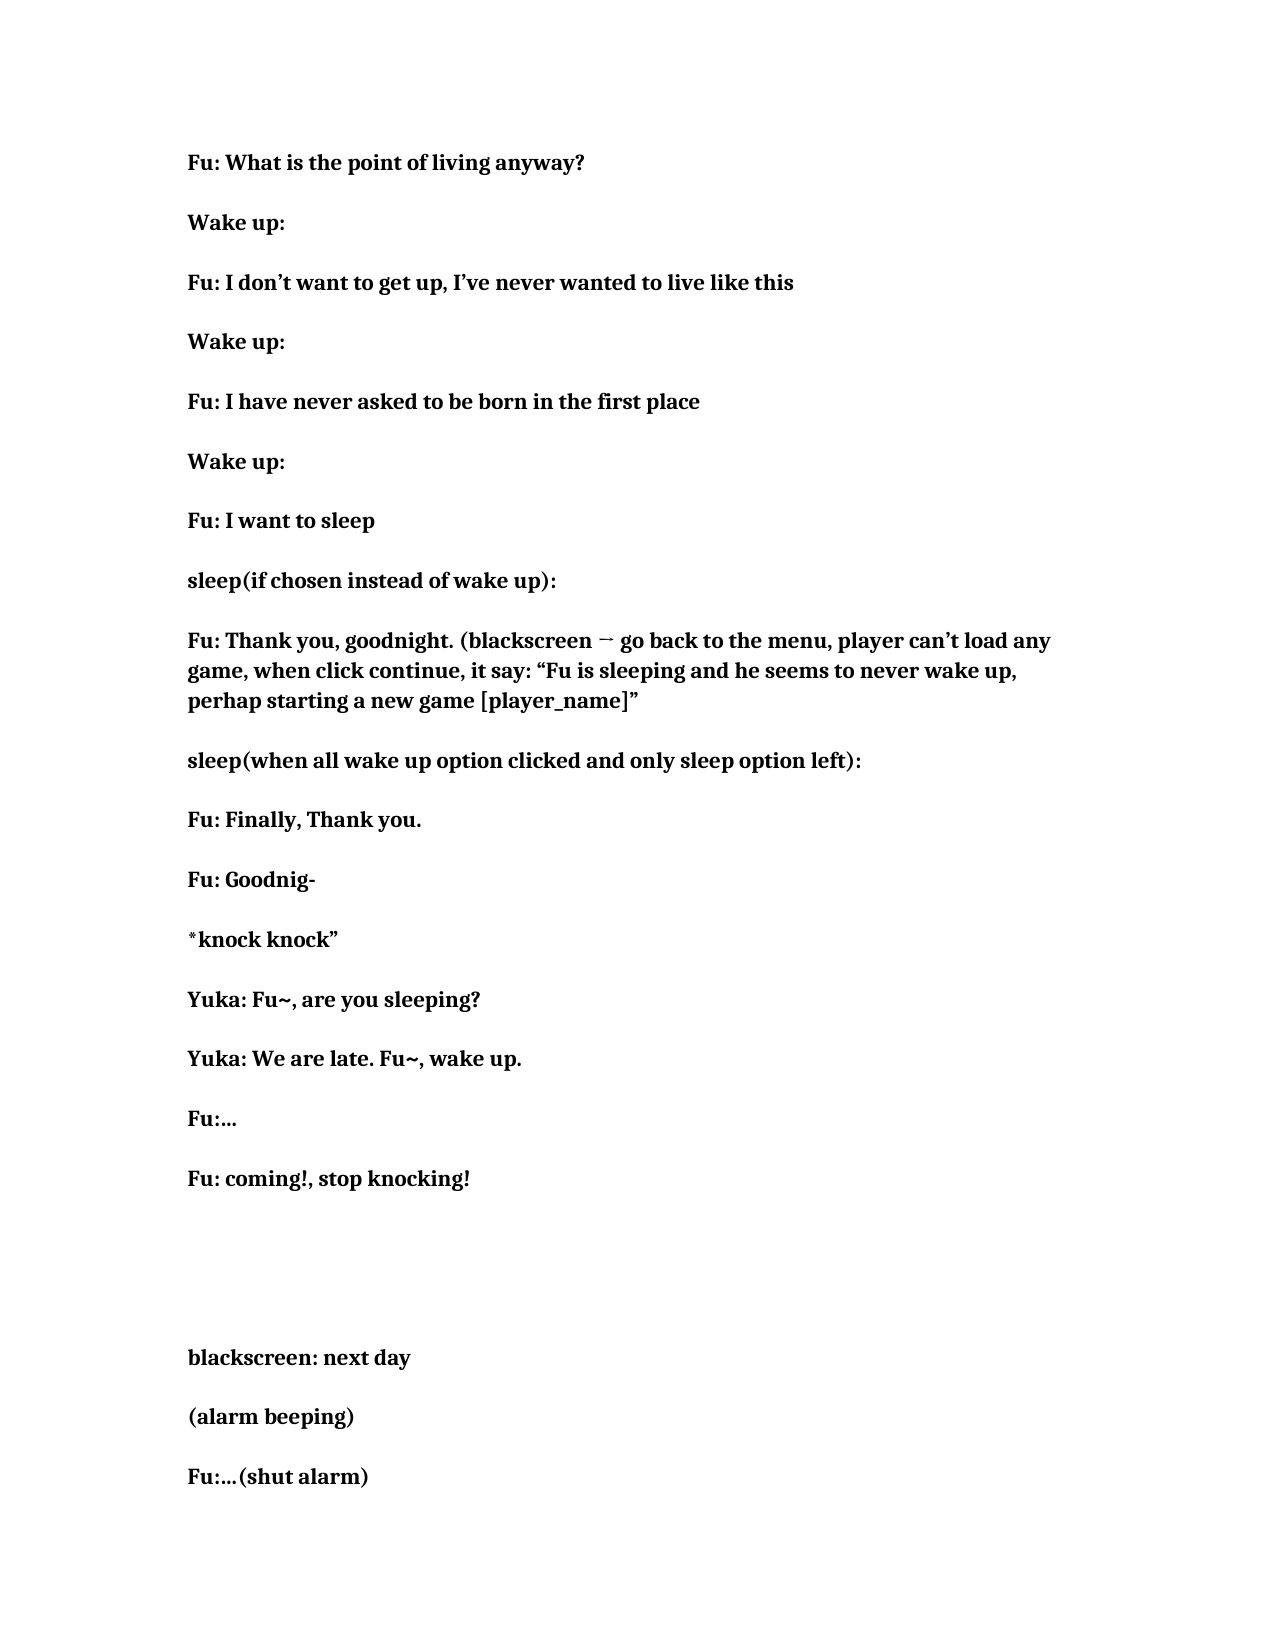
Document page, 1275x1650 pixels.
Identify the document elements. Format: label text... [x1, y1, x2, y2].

text Wake up: [187, 329, 1087, 355]
text Yuka: Fu~, are you sleeping? [187, 986, 1087, 1013]
text Fu: Thank you, goodnight. (blackscreen → go back to the menu, player can’t load any game, when click continue, it say: “Fu is sleeping and he seems to never wake up, perhap starting a new game [player_name]” [187, 627, 1087, 714]
text Fu: coming!, stop knocking! [187, 1165, 1087, 1192]
text Fu:…(shut alarm) [187, 1464, 1087, 1490]
text Fu: Finally, Thank you. [187, 807, 1087, 834]
text sleep(if chosen instead of wake up): [187, 568, 1087, 594]
text sleep(when all wake up option clicked and only sleep option left): [187, 748, 1087, 774]
text Fu: What is the point of living anyway? [187, 150, 1087, 176]
text blackscreen: next day [187, 1344, 1087, 1371]
text Fu: I have never asked to be born in the first place [187, 389, 1087, 415]
text (alarm beeping) [187, 1404, 1087, 1431]
text Wake up: [187, 210, 1087, 236]
text Fu:… [187, 1106, 1087, 1132]
text Fu: I want to sleep [187, 508, 1087, 534]
text Fu: I don’t want to get up, I’ve never wanted to live like this [187, 269, 1087, 296]
text *knock knock” [187, 927, 1087, 953]
text Fu: Goodnig- [187, 867, 1087, 893]
text Yuka: We are late. Fu~, wake up. [187, 1046, 1087, 1072]
text Wake up: [187, 448, 1087, 475]
